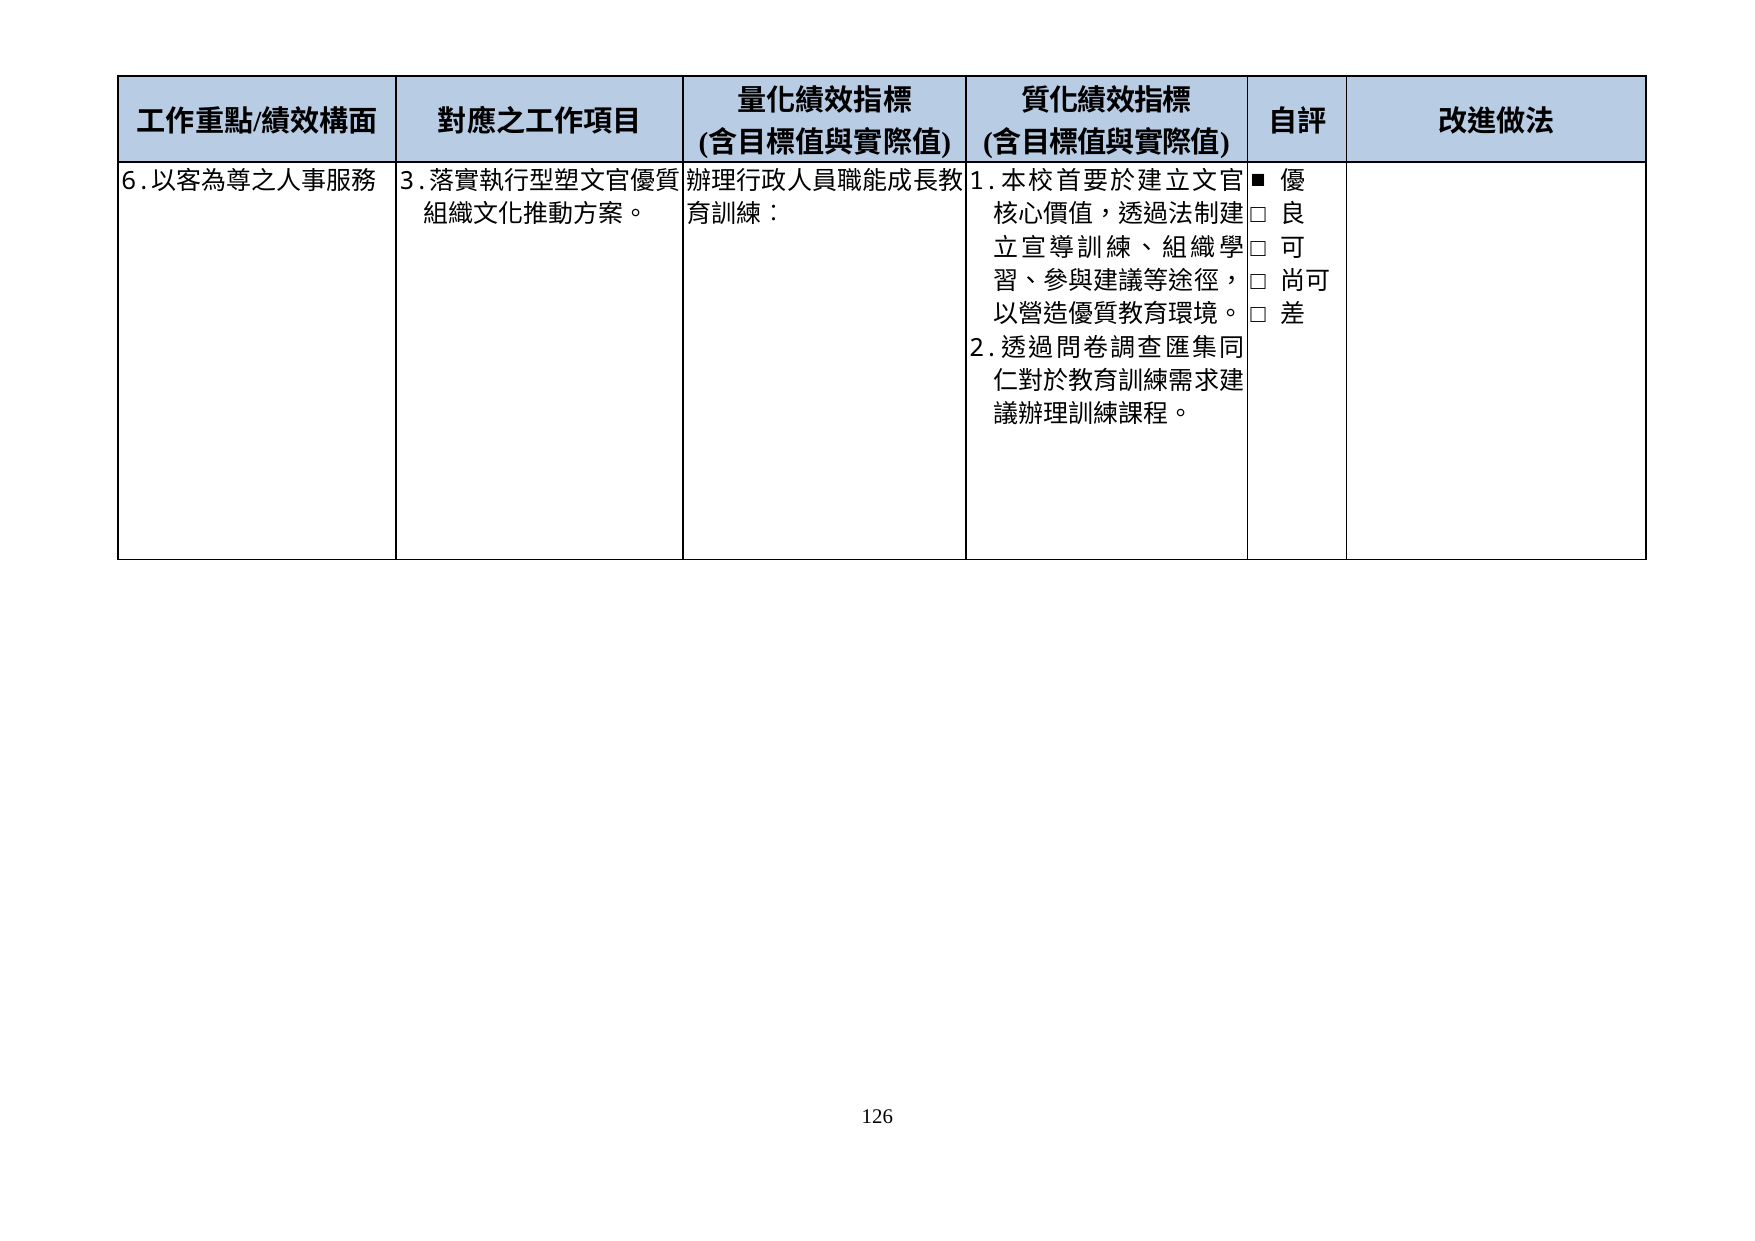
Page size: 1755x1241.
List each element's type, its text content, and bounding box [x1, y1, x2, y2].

table_header 質化績效指標 (含目標值與實際值) [967, 77, 1247, 161]
table_header 量化績效指標 (含目標值與實際值) [684, 77, 965, 161]
table_header 對應之工作項目 [397, 77, 682, 161]
table_cell [1347, 163, 1645, 559]
table_header 工作重點/績效構面 [119, 77, 395, 161]
table_header 改進做法 [1347, 77, 1645, 161]
table_header 自評 [1248, 77, 1346, 161]
table_cell 1.本校首要於建立文官核心價值，透過法制建立宣導訓練、組織學習、參與建議等途徑，以營造優質教育環境。 2.透過問卷調查匯集同仁對於教育訓練需求建議辦理訓練課程。 [967, 163, 1247, 559]
table_cell ■ 優 □ 良 □ 可 □ 尚可 □ 差 [1248, 163, 1346, 559]
table_cell 辦理行政人員職能成長教育訓練︰ [684, 163, 965, 559]
table_cell 3.落實執行型塑文官優質組織文化推動方案。 [397, 163, 682, 559]
table_cell 6.以客為尊之人事服務 [119, 163, 395, 559]
